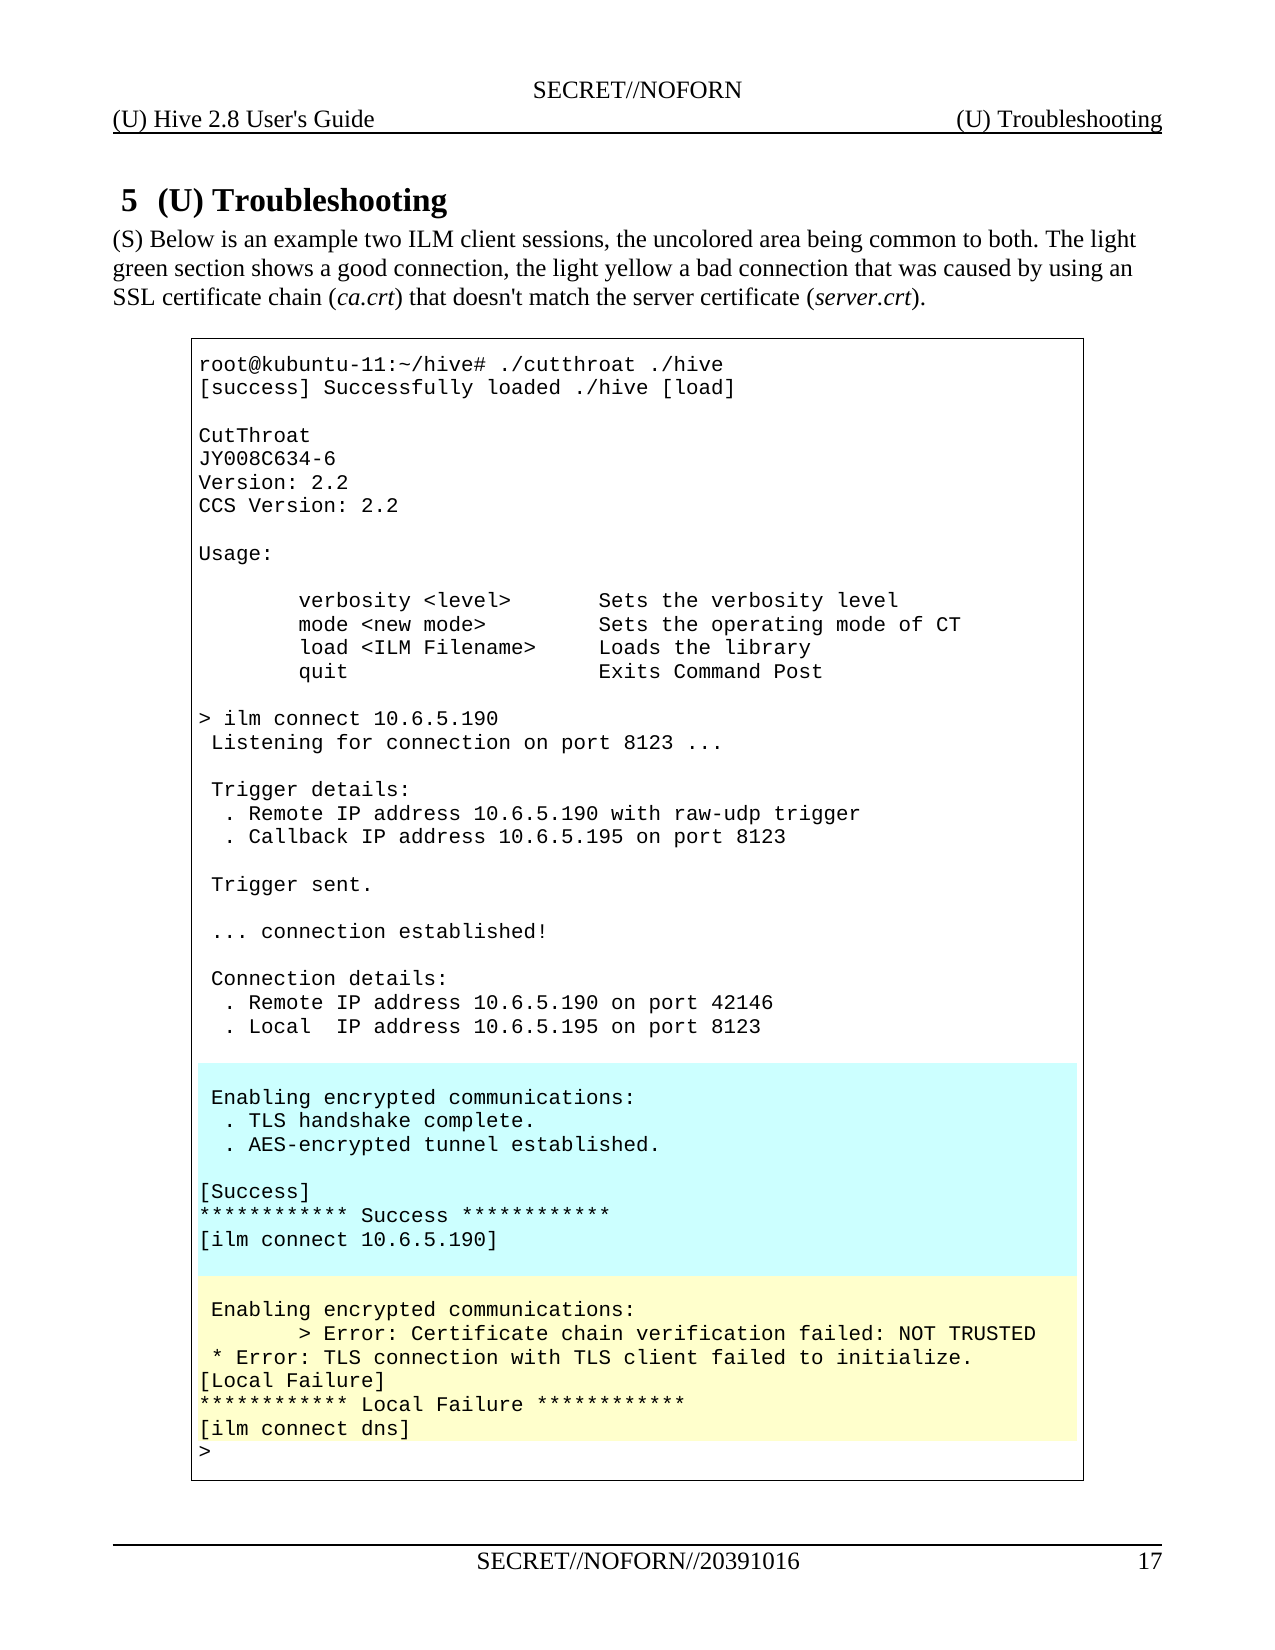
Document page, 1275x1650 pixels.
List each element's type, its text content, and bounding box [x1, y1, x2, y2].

text Usage: [198, 543, 1077, 566]
text CCS Version: 2.2 [198, 496, 1077, 519]
text CutThroat [198, 424, 1077, 448]
text [Success] [198, 1181, 1077, 1205]
text > [198, 1441, 1077, 1465]
text root@kubuntu-11:~/hive# ./cutthroat ./hive [198, 354, 1077, 377]
text load <ILM Filename> Loads the library [198, 637, 1077, 661]
text [success] Successfully loaded ./hive [load] [198, 377, 1077, 401]
text Trigger details: [198, 779, 1077, 803]
text > ilm connect 10.6.5.190 [198, 708, 1077, 732]
text . Callback IP address 10.6.5.195 on port 8123 [198, 827, 1077, 850]
text Enabling encrypted communications: [198, 1087, 1077, 1110]
text . TLS handshake complete. [198, 1110, 1077, 1134]
text JY008C634-6 [198, 448, 1077, 472]
text . Remote IP address 10.6.5.190 with raw-udp trigger [198, 803, 1077, 827]
text ************ Local Failure ************ [198, 1394, 1077, 1418]
text Trigger sent. [198, 874, 1077, 897]
text > Error: Certificate chain verification failed: NOT TRUSTED [198, 1323, 1077, 1347]
text . Remote IP address 10.6.5.190 on port 42146 [198, 992, 1077, 1016]
text [ilm connect dns] [198, 1418, 1077, 1441]
text (S) Below is an example two ILM client sessions, the uncolored area being common to both. The light green section shows a good connection, the light yellow a bad connection that was caused by using an SSL certificate chain (ca.crt) that doesn't match the server certificate (server.crt). [112, 224, 1162, 311]
text . AES-encrypted tunnel established. [198, 1134, 1077, 1158]
text [Local Failure] [198, 1370, 1077, 1394]
text Listening for connection on port 8123 ... [198, 732, 1077, 756]
text quit Exits Command Post [198, 661, 1077, 685]
text * Error: TLS connection with TLS client failed to initialize. [198, 1347, 1077, 1370]
subtitle (U) Troubleshooting [112, 180, 1162, 218]
text ... connection established! [198, 921, 1077, 945]
text Version: 2.2 [198, 472, 1077, 496]
text mode <new mode> Sets the operating mode of CT [198, 614, 1077, 637]
text Connection details: [198, 968, 1077, 992]
text Enabling encrypted communications: [198, 1299, 1077, 1323]
text ************ Success ************ [198, 1205, 1077, 1228]
text [ilm connect 10.6.5.190] [198, 1228, 1077, 1252]
text . Local IP address 10.6.5.195 on port 8123 [198, 1016, 1077, 1039]
text verbosity <level> Sets the verbosity level [198, 590, 1077, 614]
